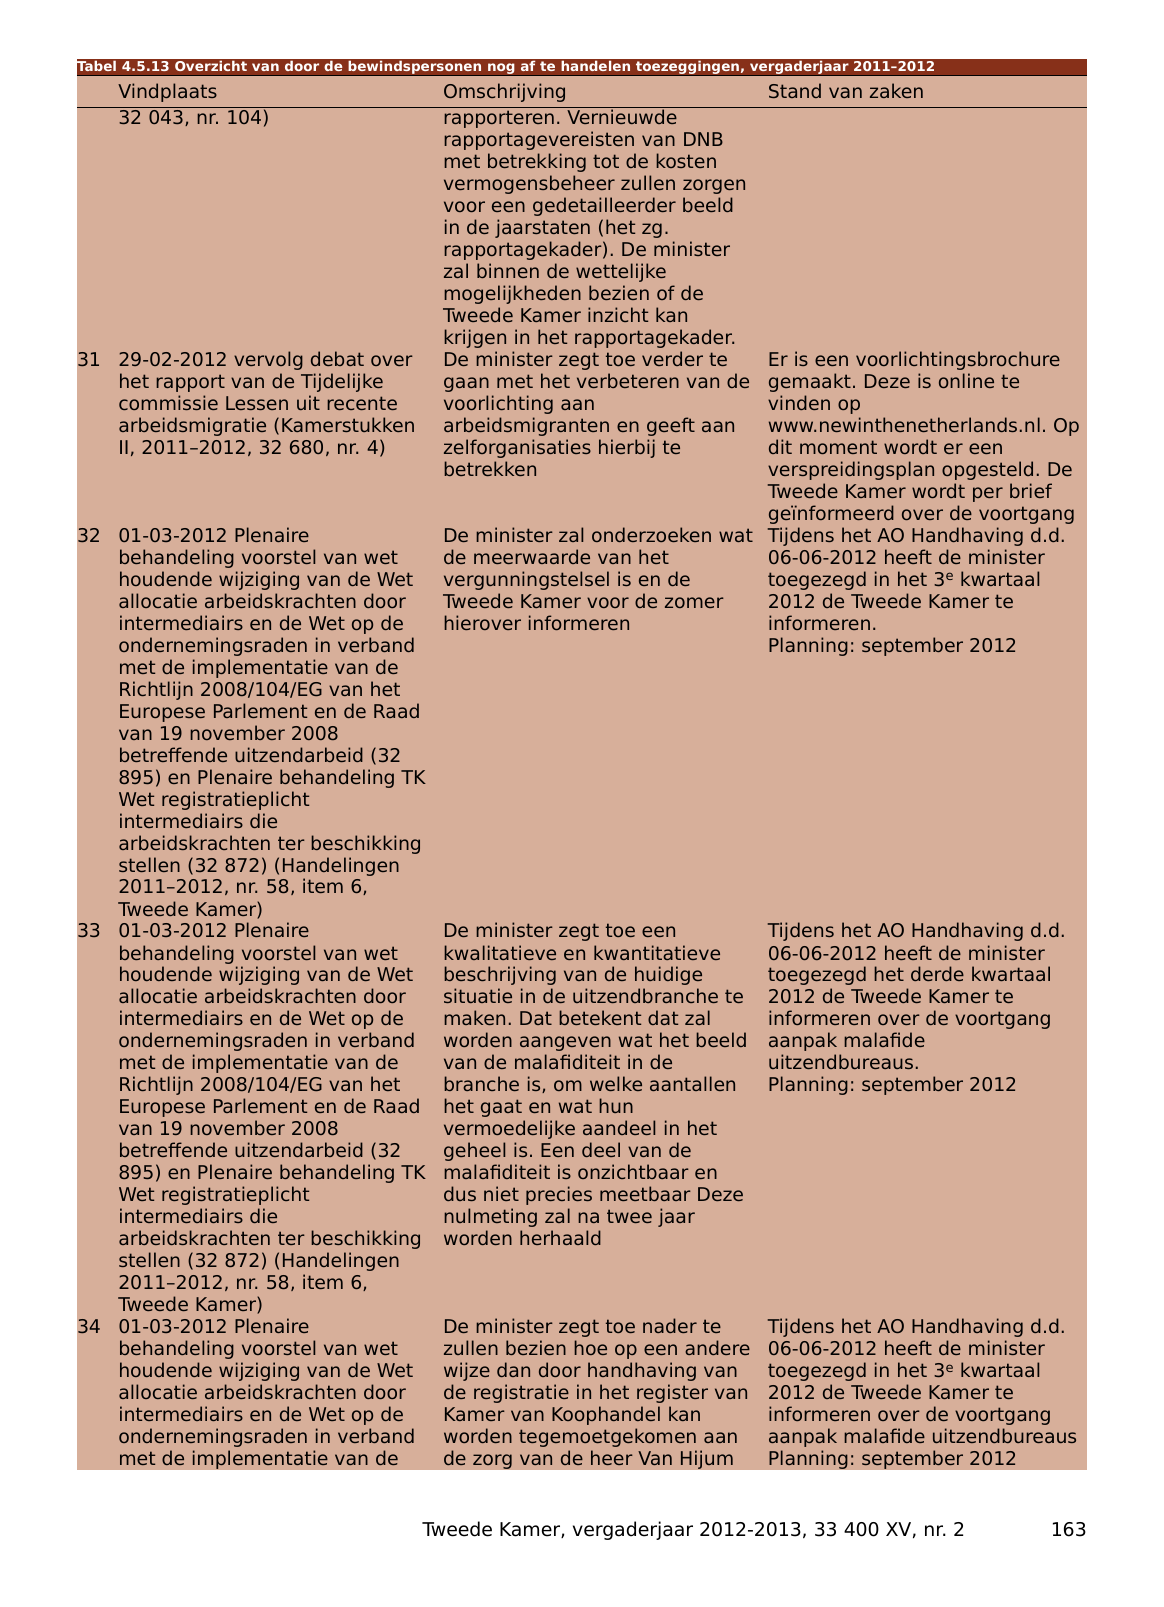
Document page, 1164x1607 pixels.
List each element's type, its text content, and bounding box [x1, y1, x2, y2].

table_cell 33 [77, 920, 112, 1316]
table_cell Vindplaats [112, 76, 437, 107]
table_cell 01-03-2012 Plenaire behandeling voorstel van wet houdende wijziging van de Wet allocatie arbeidskrachten door intermediairs en de Wet op de ondernemingsraden in verband met de implementatie van de Richtlijn 2008/104/EG van het Europese Parlement en de Raad van 19 november 2008 betreffende uitzendarbeid (32 895) en Plenaire behandeling TK Wet registratieplicht intermediairs die arbeidskrachten ter beschikking stellen (32 872) (Handelingen 2011–2012, nr. 58, item 6, Tweede Kamer) [112, 920, 437, 1316]
table_cell Stand van zaken [762, 76, 1087, 107]
table_cell 01-03-2012 Plenaire behandeling voorstel van wet houdende wijziging van de Wet allocatie arbeidskrachten door intermediairs en de Wet op de ondernemingsraden in verband met de implementatie van de Richtlijn 2008/104/EG van het Europese Parlement en de Raad van 19 november 2008 betreffende uitzendarbeid (32 895) en Plenaire behandeling TK Wet registratieplicht intermediairs die arbeidskrachten ter beschikking stellen (32 872) (Handelingen 2011–2012, nr. 58, item 6, Tweede Kamer) [112, 525, 437, 920]
table_cell 32 [77, 525, 112, 920]
table_header Tabel 4.5.13 Overzicht van door de bewindspersonen nog af te handelen toezeggingen, vergaderjaar 2011–2012 [77, 59, 1087, 75]
table_cell Tijdens het AO Handhaving d.d. 06-06-2012 heeft de minister toegezegd in het 3e kwartaal 2012 de Tweede Kamer te informeren over de voortgang aanpak malafide uitzendbureaus Planning: september 2012 [762, 1316, 1087, 1470]
table_cell De minister zegt toe een kwalitatieve en kwantitatieve beschrijving van de huidige situatie in de uitzendbranche te maken. Dat betekent dat zal worden aangeven wat het beeld van de malafiditeit in de branche is, om welke aantallen het gaat en wat hun vermoedelijke aandeel in het geheel is. Een deel van de malafiditeit is onzichtbaar en dus niet precies meetbaar Deze nulmeting zal na twee jaar worden herhaald [437, 920, 762, 1316]
table_cell Tijdens het AO Handhaving d.d. 06-06-2012 heeft de minister toegezegd in het 3e kwartaal 2012 de Tweede Kamer te informeren. Planning: september 2012 [762, 525, 1087, 920]
table_cell [77, 76, 112, 107]
table_cell Omschrijving [437, 76, 762, 107]
table_cell De minister zegt toe nader te zullen bezien hoe op een andere wijze dan door handhaving van de registratie in het register van Kamer van Koophandel kan worden tegemoetgekomen aan de zorg van de heer Van Hijum [437, 1316, 762, 1470]
table_cell [762, 108, 1087, 349]
table_cell 29-02-2012 vervolg debat over het rapport van de Tijdelijke commissie Lessen uit recente arbeidsmigratie (Kamerstukken II, 2011–2012, 32 680, nr. 4) [112, 349, 437, 525]
table_cell Er is een voorlichtingsbrochure gemaakt. Deze is online te vinden op www.newinthenetherlands.nl. Op dit moment wordt er een verspreidingsplan opgesteld. De Tweede Kamer wordt per brief geïnformeerd over de voortgang [762, 349, 1087, 525]
table_cell 01-03-2012 Plenaire behandeling voorstel van wet houdende wijziging van de Wet allocatie arbeidskrachten door intermediairs en de Wet op de ondernemingsraden in verband met de implementatie van de [112, 1316, 437, 1470]
table_cell [77, 108, 112, 349]
table_cell 32 043, nr. 104) [112, 108, 437, 349]
table_cell 34 [77, 1316, 112, 1470]
table_cell 31 [77, 349, 112, 525]
table_cell De minister zegt toe verder te gaan met het verbeteren van de voorlichting aan arbeidsmigranten en geeft aan zelforganisaties hierbij te betrekken [437, 349, 762, 525]
table_cell rapporteren. Vernieuwde rapportagevereisten van DNB met betrekking tot de kosten vermogensbeheer zullen zorgen voor een gedetailleerder beeld in de jaarstaten (het zg. rapportagekader). De minister zal binnen de wettelijke mogelijkheden bezien of de Tweede Kamer inzicht kan krijgen in het rapportagekader. [437, 108, 762, 349]
table_cell De minister zal onderzoeken wat de meerwaarde van het vergunningstelsel is en de Tweede Kamer voor de zomer hierover informeren [437, 525, 762, 920]
table_cell Tijdens het AO Handhaving d.d. 06-06-2012 heeft de minister toegezegd het derde kwartaal 2012 de Tweede Kamer te informeren over de voortgang aanpak malafide uitzendbureaus. Planning: september 2012 [762, 920, 1087, 1316]
